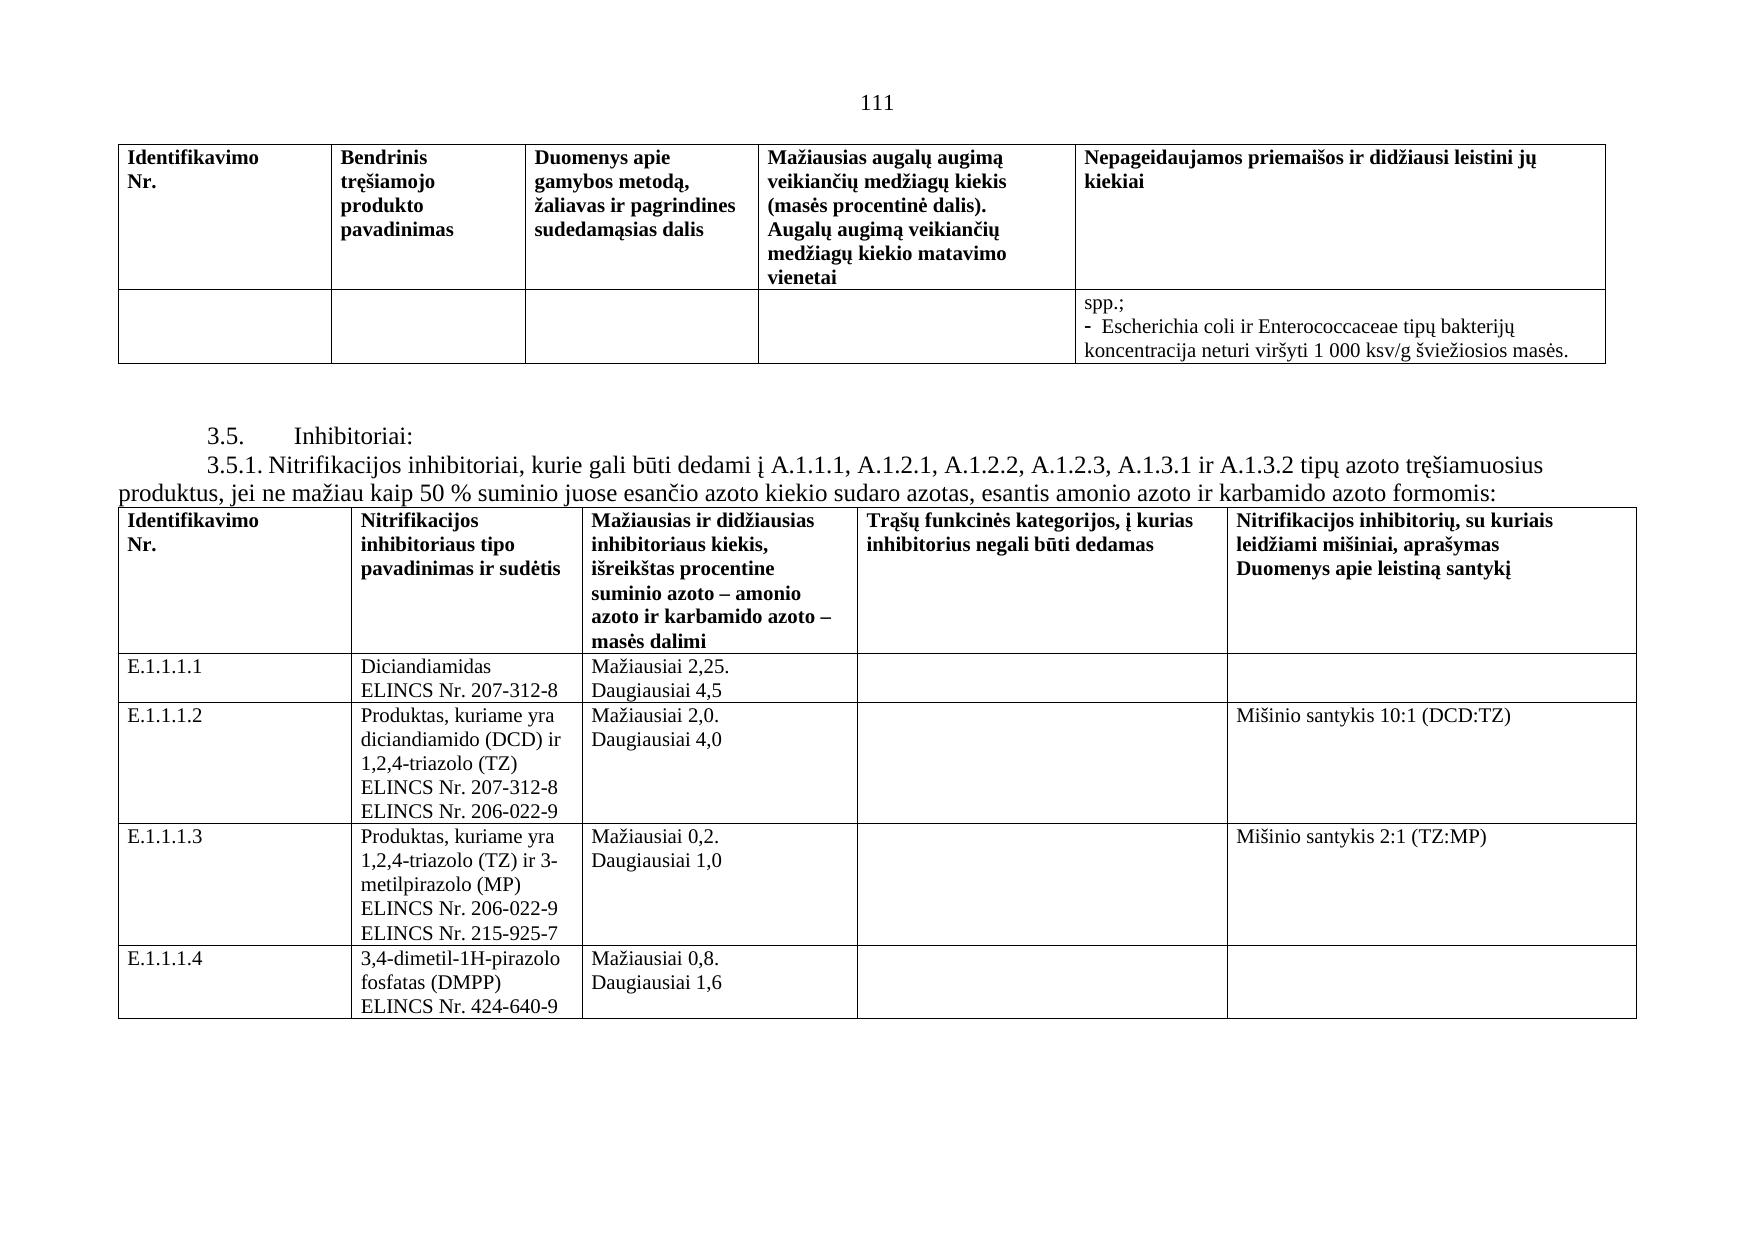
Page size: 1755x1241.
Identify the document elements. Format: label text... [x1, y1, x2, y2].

table_cell E.1.1.1.4 [119, 946, 351, 1018]
table_cell spp.; Escherichia coli ir Enterococcaceae tipų bakterijų koncentracija neturi viršyti 1 000 ksv/g šviežiosios masės. [1076, 290, 1605, 362]
table_header Nitrifikacijos inhibitoriaus tipo pavadinimas ir sudėtis [352, 508, 582, 653]
table_cell [119, 290, 331, 362]
table_header Identifikavimo Nr. [119, 145, 331, 289]
table_cell Mažiausiai 2,0. Daugiausiai 4,0 [583, 703, 857, 823]
table_header Duomenys apie gamybos metodą, žaliavas ir pagrindines sudedamąsias dalis [526, 145, 758, 289]
table_header Nitrifikacijos inhibitorių, su kuriais leidžiami mišiniai, aprašymas Duomenys apie leistiną santykį [1228, 508, 1636, 653]
table_cell Produktas, kuriame yra diciandiamido (DCD) ir 1,2,4-triazolo (TZ) ELINCS Nr. 207-312-8 ELINCS Nr. 206-022-9 [352, 703, 582, 823]
table_cell [858, 824, 1227, 944]
table_cell Mišinio santykis 10:1 (DCD:TZ) [1228, 703, 1636, 823]
table_cell [332, 290, 525, 362]
table_header Trąšų funkcinės kategorijos, į kurias inhibitorius negali būti dedamas [858, 508, 1227, 653]
table_cell E.1.1.1.1 [119, 654, 351, 702]
table_header Nepageidaujamos priemaišos ir didžiausi leistini jų kiekiai [1076, 145, 1605, 289]
table_cell Produktas, kuriame yra 1,2,4-triazolo (TZ) ir 3-metilpirazolo (MP) ELINCS Nr. 206-022-9 ELINCS Nr. 215-925-7 [352, 824, 582, 944]
table_cell Mažiausiai 0,8. Daugiausiai 1,6 [583, 946, 857, 1018]
table_header Identifikavimo Nr. [119, 508, 351, 653]
table_cell E.1.1.1.3 [119, 824, 351, 944]
table_cell Mažiausiai 2,25. Daugiausiai 4,5 [583, 654, 857, 702]
table_cell 3,4-dimetil-1H-pirazolo fosfatas (DMPP) ELINCS Nr. 424-640-9 [352, 946, 582, 1018]
table_cell [858, 654, 1227, 702]
table_cell Mišinio santykis 2:1 (TZ:MP) [1228, 824, 1636, 944]
table_cell [526, 290, 758, 362]
table_header Mažiausias augalų augimą veikiančių medžiagų kiekis (masės procentinė dalis). Augalų augimą veikiančių medžiagų kiekio matavimo vienetai [759, 145, 1075, 289]
table_cell [858, 703, 1227, 823]
table_cell [759, 290, 1075, 362]
table_cell E.1.1.1.2 [119, 703, 351, 823]
table_cell Mažiausiai 0,2. Daugiausiai 1,0 [583, 824, 857, 944]
table_cell [1228, 946, 1636, 1018]
table_cell [1228, 654, 1636, 702]
table_header Mažiausias ir didžiausias inhibitoriaus kiekis, išreikštas procentine suminio azoto – amonio azoto ir karbamido azoto – masės dalimi [583, 508, 857, 653]
text 3.5. Inhibitoriai: [207, 421, 1636, 450]
table_header Bendrinis tręšiamojo produkto pavadinimas [332, 145, 525, 289]
text 3.5.1. Nitrifikacijos inhibitoriai, kurie gali būti dedami į A.1.1.1, A.1.2.1, A.1.2.2, A.1.2.3, A.1.3.1 ir A.1.3.2 tipų azoto tręšiamuosius produktus, jei ne mažiau kaip 50 % suminio juose esančio azoto kiekio sudaro azotas, esantis amonio azoto ir karbamido azoto formomis: [118, 450, 1636, 507]
table_cell [858, 946, 1227, 1018]
table_cell Diciandiamidas ELINCS Nr. 207-312-8 [352, 654, 582, 702]
